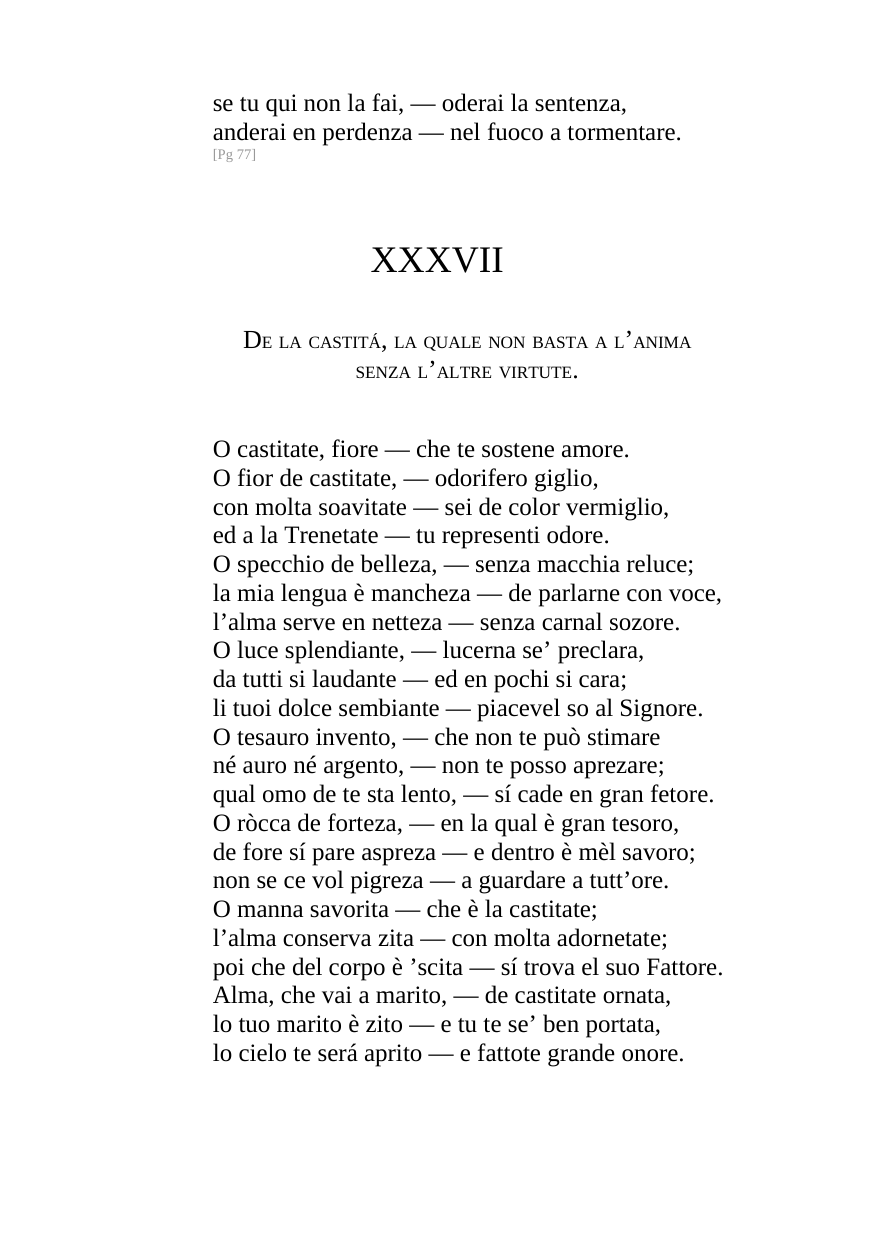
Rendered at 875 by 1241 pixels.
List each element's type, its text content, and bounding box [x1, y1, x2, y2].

subtitle XXXVII De la castitá, la quale non basta a l’anima senza l’altre virtute. [94, 238, 779, 384]
text O manna savorita — che è la castitate; l’alma conserva zita — con molta adornetate; poi che del corpo è ’scita — sí trova el suo Fattore. [213, 894, 779, 980]
text O specchio de belleza, — senza macchia reluce; la mia lengua è mancheza — de parlarne con voce, l’alma serve en netteza — senza carnal sozore. [213, 549, 779, 635]
text O fior de castitate, — odorifero giglio, con molta soavitate — sei de color vermiglio, ed a la Trenetate — tu representi odore. [213, 463, 779, 549]
text O castitate, fiore — che te sostene amore. [213, 434, 779, 463]
text Alma, che vai a marito, — de castitate ornata, lo tuo marito è zito — e tu te se’ ben portata, lo cielo te será aprito — e fattote grande onore. [213, 980, 779, 1067]
text se tu qui non la fai, — oderai la sentenza, anderai en perdenza — nel fuoco a tormentare. [Pg 77] [213, 88, 779, 163]
text O luce splendiante, — lucerna se’ preclara, da tutti si laudante — ed en pochi si cara; li tuoi dolce sembiante — piacevel so al Signore. [213, 635, 779, 722]
text O tesauro invento, — che non te può stimare né auro né argento, — non te posso aprezare; qual omo de te sta lento, — sí cade en gran fetore. [213, 722, 779, 808]
text O ròcca de forteza, — en la qual è gran tesoro, de fore sí pare aspreza — e dentro è mèl savoro; non se ce vol pigreza — a guardare a tutt’ore. [213, 808, 779, 894]
